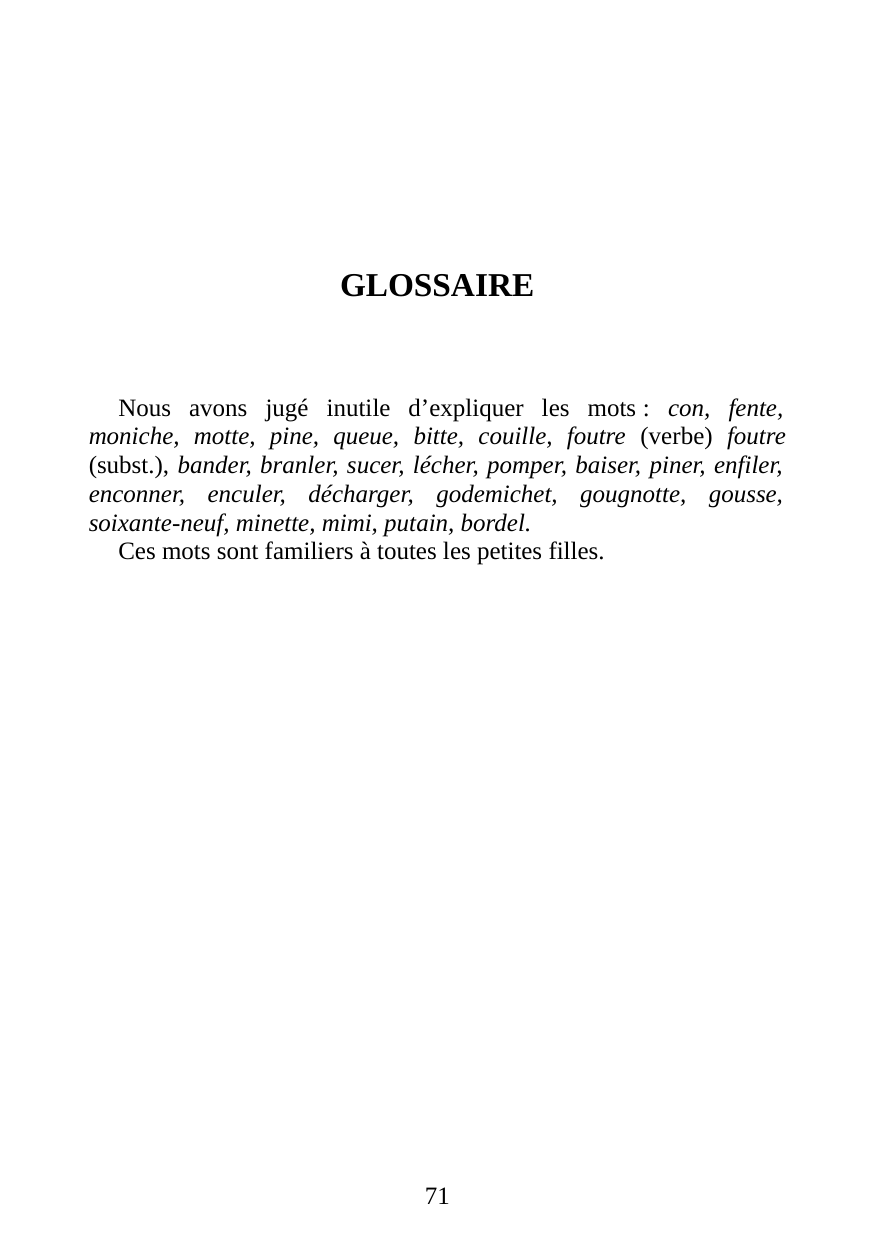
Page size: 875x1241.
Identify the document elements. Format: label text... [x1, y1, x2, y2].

text Nous avons jugé inutile d’expliquer les mots : con, fente, moniche, motte, pine, queue, bitte, couille, foutre (verbe) foutre (subst.), bander, branler, sucer, lécher, pomper, baiser, piner, enfiler, enconner, enculer, décharger, godemichet, gougnotte, gousse, soixante-neuf, minette, mimi, putain, bordel. [88, 393, 786, 536]
subtitle GLOSSAIRE [88, 266, 786, 304]
text Ces mots sont familiers à toutes les petites filles. [88, 536, 786, 565]
